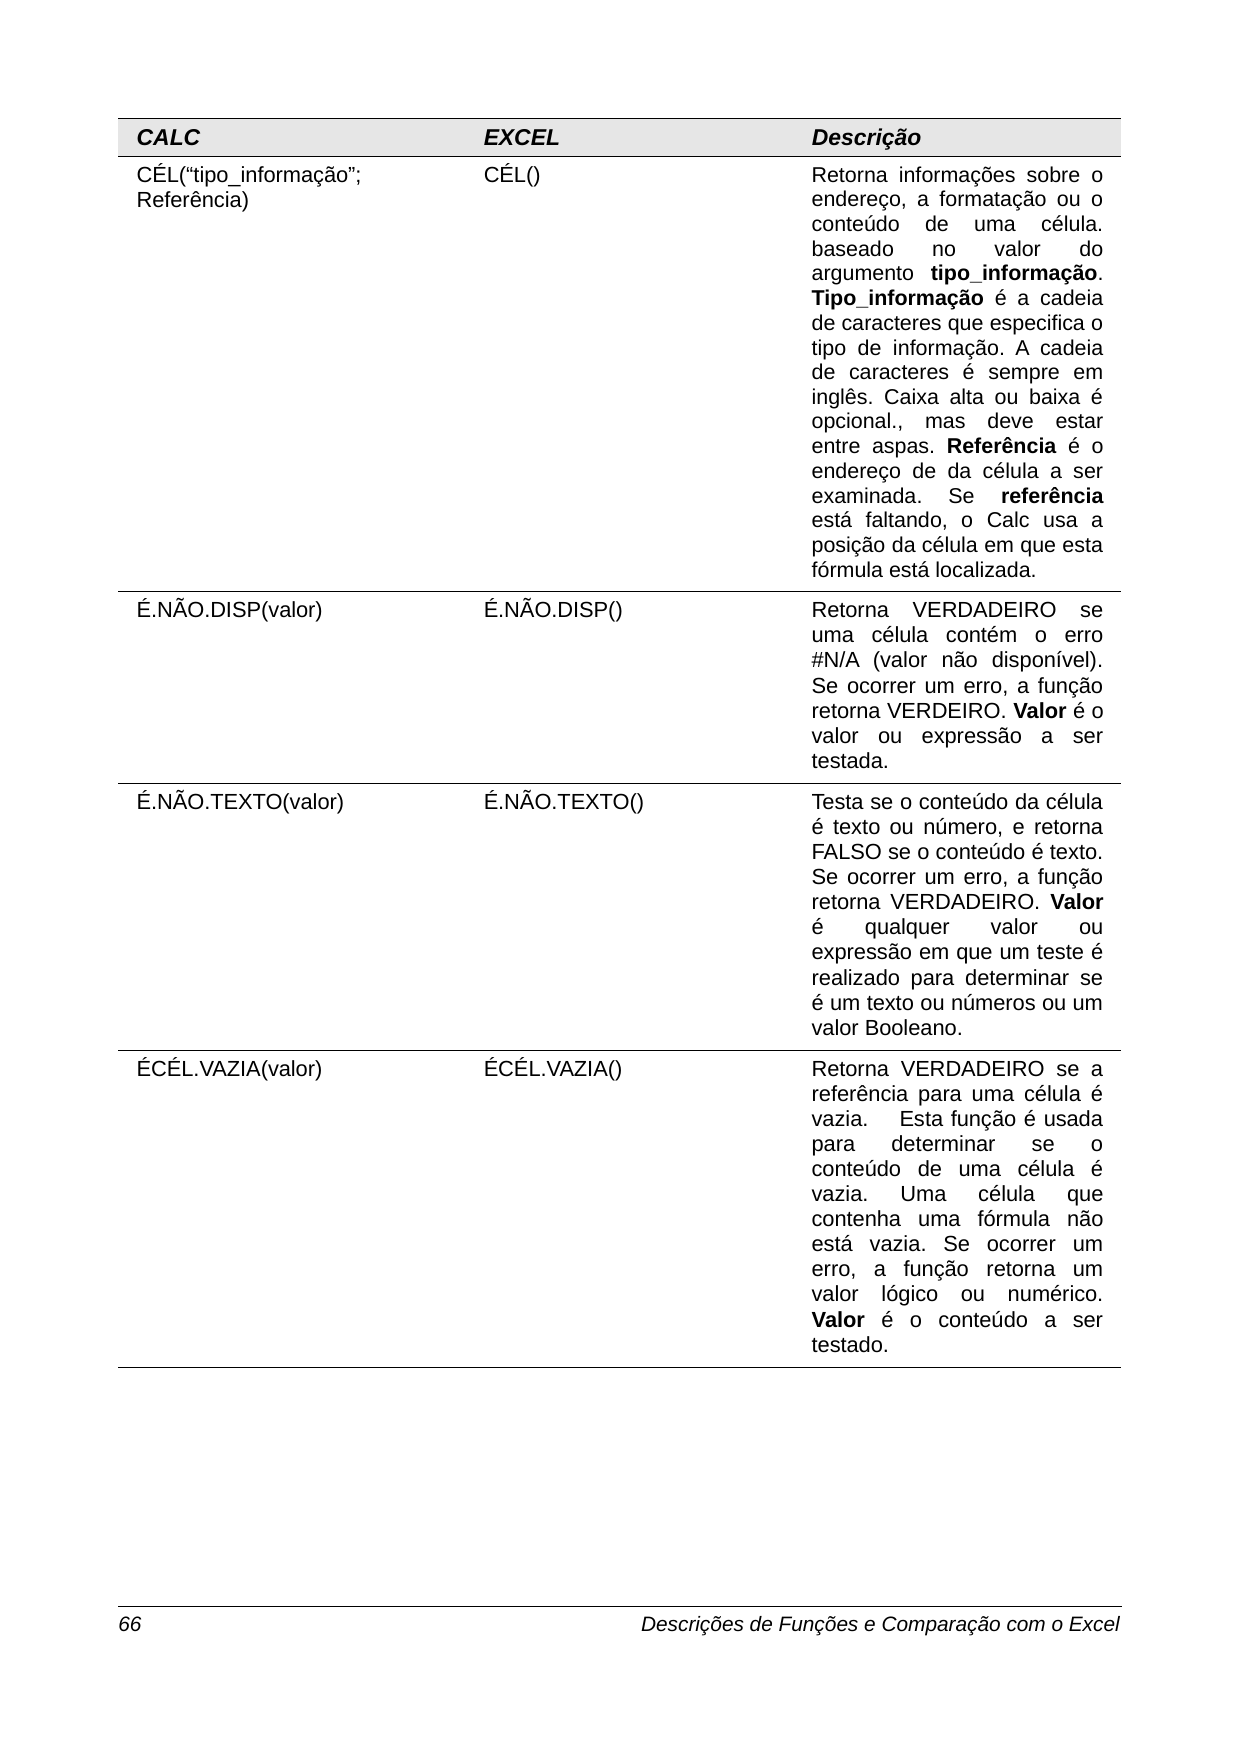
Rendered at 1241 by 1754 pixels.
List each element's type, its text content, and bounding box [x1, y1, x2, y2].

table_cell CÉL(“tipo_informação”; Referência) [118, 157, 465, 591]
table_cell ÉCÉL.VAZIA(valor) [118, 1051, 465, 1367]
table_header CALC [118, 119, 465, 156]
table_cell CÉL() [465, 157, 793, 591]
table_cell Retorna informações sobre o endereço, a formatação ou o conteúdo de uma célula. baseado no valor do argumento tipo_informação. Tipo_informação é a cadeia de caracteres que especifica o tipo de informação. A cadeia de caracteres é sempre em inglês. Caixa alta ou baixa é opcional., mas deve estar entre aspas. Referência é o endereço de da célula a ser examinada. Se referência está faltando, o Calc usa a posição da célula em que esta fórmula está localizada. [793, 157, 1121, 591]
table_header Descrição [793, 119, 1121, 156]
table_cell É.NÃO.DISP() [465, 592, 793, 783]
table_cell Retorna VERDADEIRO se a referência para uma célula é vazia. Esta função é usada para determinar se o conteúdo de uma célula é vazia. Uma célula que contenha uma fórmula não está vazia. Se ocorrer um erro, a função retorna um valor lógico ou numérico. Valor é o conteúdo a ser testado. [793, 1051, 1121, 1367]
table_cell É.NÃO.TEXTO() [465, 784, 793, 1050]
table_cell Testa se o conteúdo da célula é texto ou número, e retorna FALSO se o conteúdo é texto. Se ocorrer um erro, a função retorna VERDADEIRO. Valor é qualquer valor ou expressão em que um teste é realizado para determinar se é um texto ou números ou um valor Booleano. [793, 784, 1121, 1050]
table_cell É.NÃO.TEXTO(valor) [118, 784, 465, 1050]
table_cell Retorna VERDADEIRO se uma célula contém o erro #N/A (valor não disponível). Se ocorrer um erro, a função retorna VERDEIRO. Valor é o valor ou expressão a ser testada. [793, 592, 1121, 783]
table_cell ÉCÉL.VAZIA() [465, 1051, 793, 1367]
table_header EXCEL [465, 119, 793, 156]
table_cell É.NÃO.DISP(valor) [118, 592, 465, 783]
